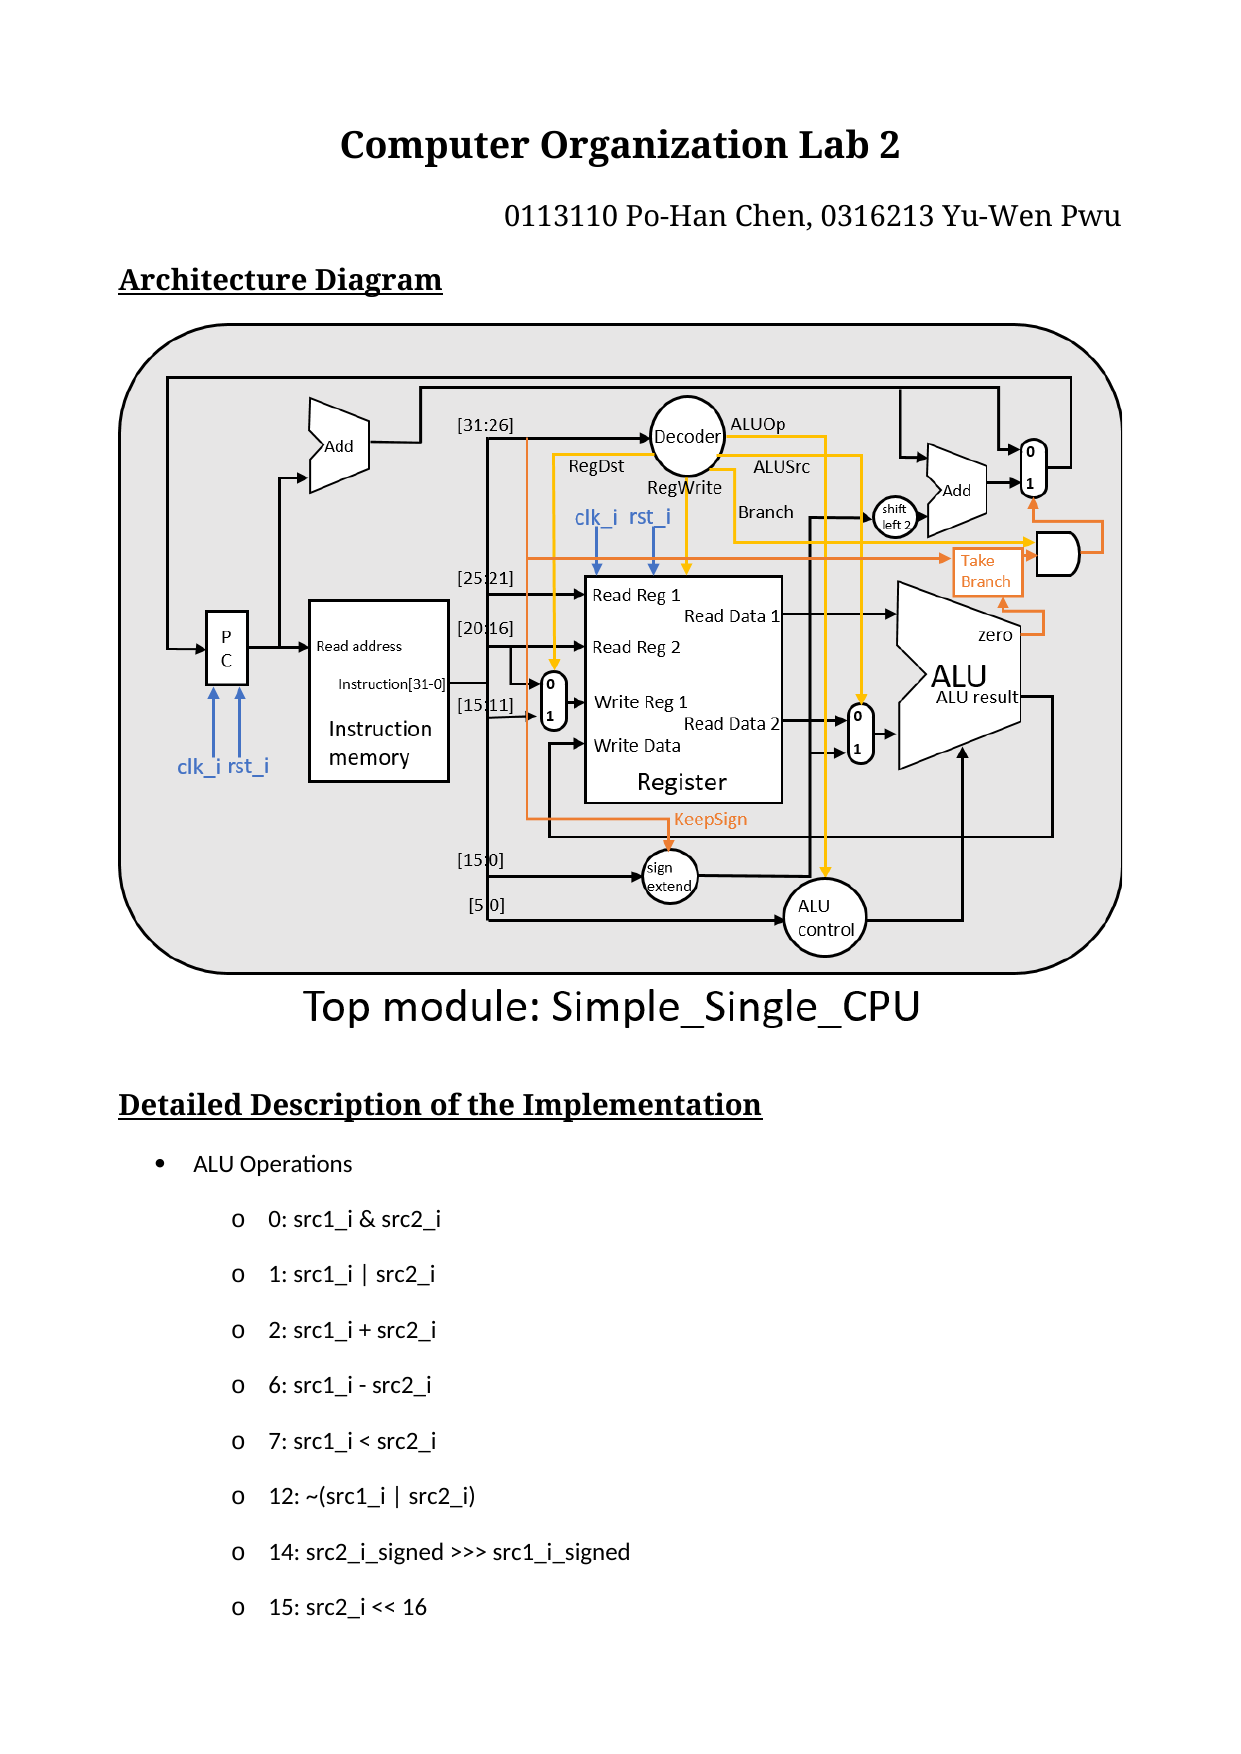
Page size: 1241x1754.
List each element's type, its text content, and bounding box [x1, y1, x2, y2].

text Architecture Diagram [118, 259, 1122, 299]
list 0: src1_i & src2_i [231, 1203, 1122, 1234]
list 6: src1_i - src2_i [231, 1369, 1122, 1401]
list ALU Operations [156, 1148, 1122, 1179]
text Computer Organization Lab 2 [118, 118, 1122, 169]
list 1: src1_i | src2_i [231, 1258, 1122, 1290]
list 7: src1_i < src2_i [231, 1425, 1122, 1457]
list 14: src2_i_signed >>> src1_i_signed [231, 1536, 1122, 1568]
text 0113110 Po-Han Chen, 0316213 Yu-Wen Pwu [118, 195, 1122, 234]
list 15: src2_i << 16 [231, 1591, 1122, 1623]
list 12: ~(src1_i | src2_i) [231, 1480, 1122, 1512]
text Detailed Description of the Implementation [118, 1084, 1122, 1124]
list 2: src1_i + src2_i [231, 1314, 1122, 1346]
